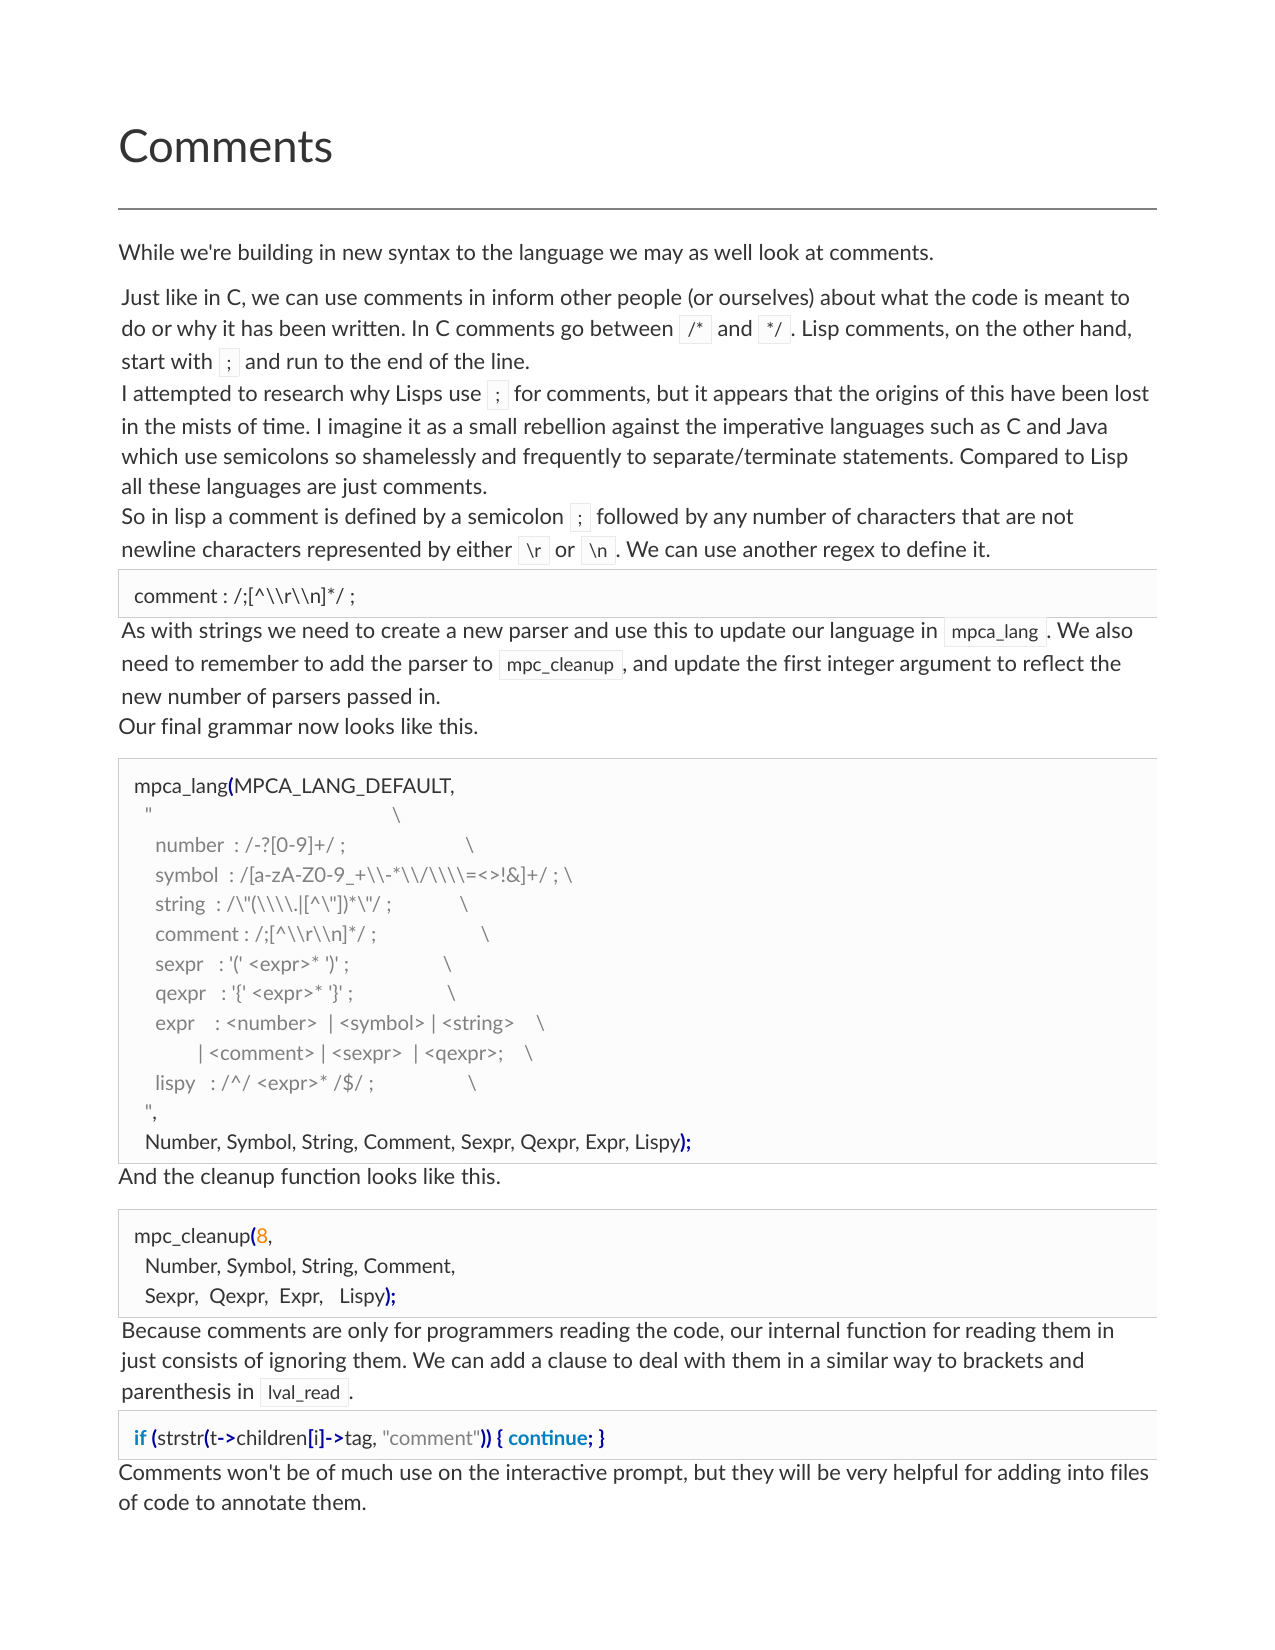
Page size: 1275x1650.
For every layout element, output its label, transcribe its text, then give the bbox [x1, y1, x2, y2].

text I attempted to research why Lisps use ; for comments, but it appears that the origins of this have been lost in the mists of time. I imagine it as a small rebellion against the imperative languages such as C and Java which use semicolons so shamelessly and frequently to separate/terminate statements. Compared to Lisp all these languages are just comments. [121, 380, 1154, 499]
text So in lisp a comment is defined by a semicolon ; followed by any number of characters that are not newline characters represented by either \r or \n. We can use another regex to define it. [121, 503, 1154, 564]
text While we're building in new syntax to the language we may as well look at comments. [118, 238, 1157, 265]
text As with strings we need to create a new parser and use this to update our language in mpca_lang. We also need to remember to add the parser to mpc_cleanup, and update the first integer argument to reflect the new number of parsers passed in. [121, 618, 1154, 709]
text Just like in C, we can use comments in inform other people (or ourselves) about what the code is meant to do or why it has been written. In C comments go between /* and */. Lisp comments, on the other hand, start with ; and run to the end of the line. [121, 284, 1154, 376]
text Number, Symbol, String, Comment, Sexpr, Qexpr, Expr, Lispy); [119, 1114, 1157, 1163]
text mpca_lang(MPCA_LANG_DEFAULT, [119, 759, 1157, 788]
text expr : <number> | <symbol> | <string> \ [119, 996, 1157, 1026]
text string : /\"(\\\\.|[^\"])*\"/ ; \ [119, 877, 1157, 907]
text Sexpr, Qexpr, Expr, Lispy); [119, 1268, 1157, 1317]
text symbol : /[a-zA-Z0-9_+\\-*\\/\\\\=<>!&]+/ ; \ [119, 847, 1157, 877]
text Because comments are only for programmers reading the code, our internal function for reading them in just consists of ignoring them. We can add a clause to deal with them in a similar way to brackets and parenthesis in lval_read. [121, 1318, 1154, 1406]
text lispy : /^/ <expr>* /$/ ; \ [119, 1055, 1157, 1085]
text And the cleanup function looks like this. [118, 1164, 1157, 1189]
text Number, Symbol, String, Comment, [119, 1239, 1157, 1268]
subtitle Comments [118, 118, 1157, 172]
text mpc_cleanup(8, [119, 1210, 1157, 1239]
text qexpr : '{' <expr>* '}' ; \ [119, 966, 1157, 996]
text comment : /;[^\\r\\n]*/ ; \ [119, 907, 1157, 936]
text Our final grammar now looks like this. [118, 713, 1157, 739]
text Comments won't be of much use on the interactive prompt, but they will be very helpful for adding into files of code to annotate them. [118, 1460, 1157, 1515]
text comment : /;[^\\r\\n]*/ ; [119, 570, 1157, 617]
text if (strstr(t->children[i]->tag, "comment")) { continue; } [119, 1411, 1157, 1459]
text ", [119, 1085, 1157, 1114]
text number : /-?[0-9]+/ ; \ [119, 818, 1157, 847]
text sexpr : '(' <expr>* ')' ; \ [119, 936, 1157, 966]
text | <comment> | <sexpr> | <qexpr>; \ [119, 1026, 1157, 1055]
text " \ [119, 788, 1157, 818]
